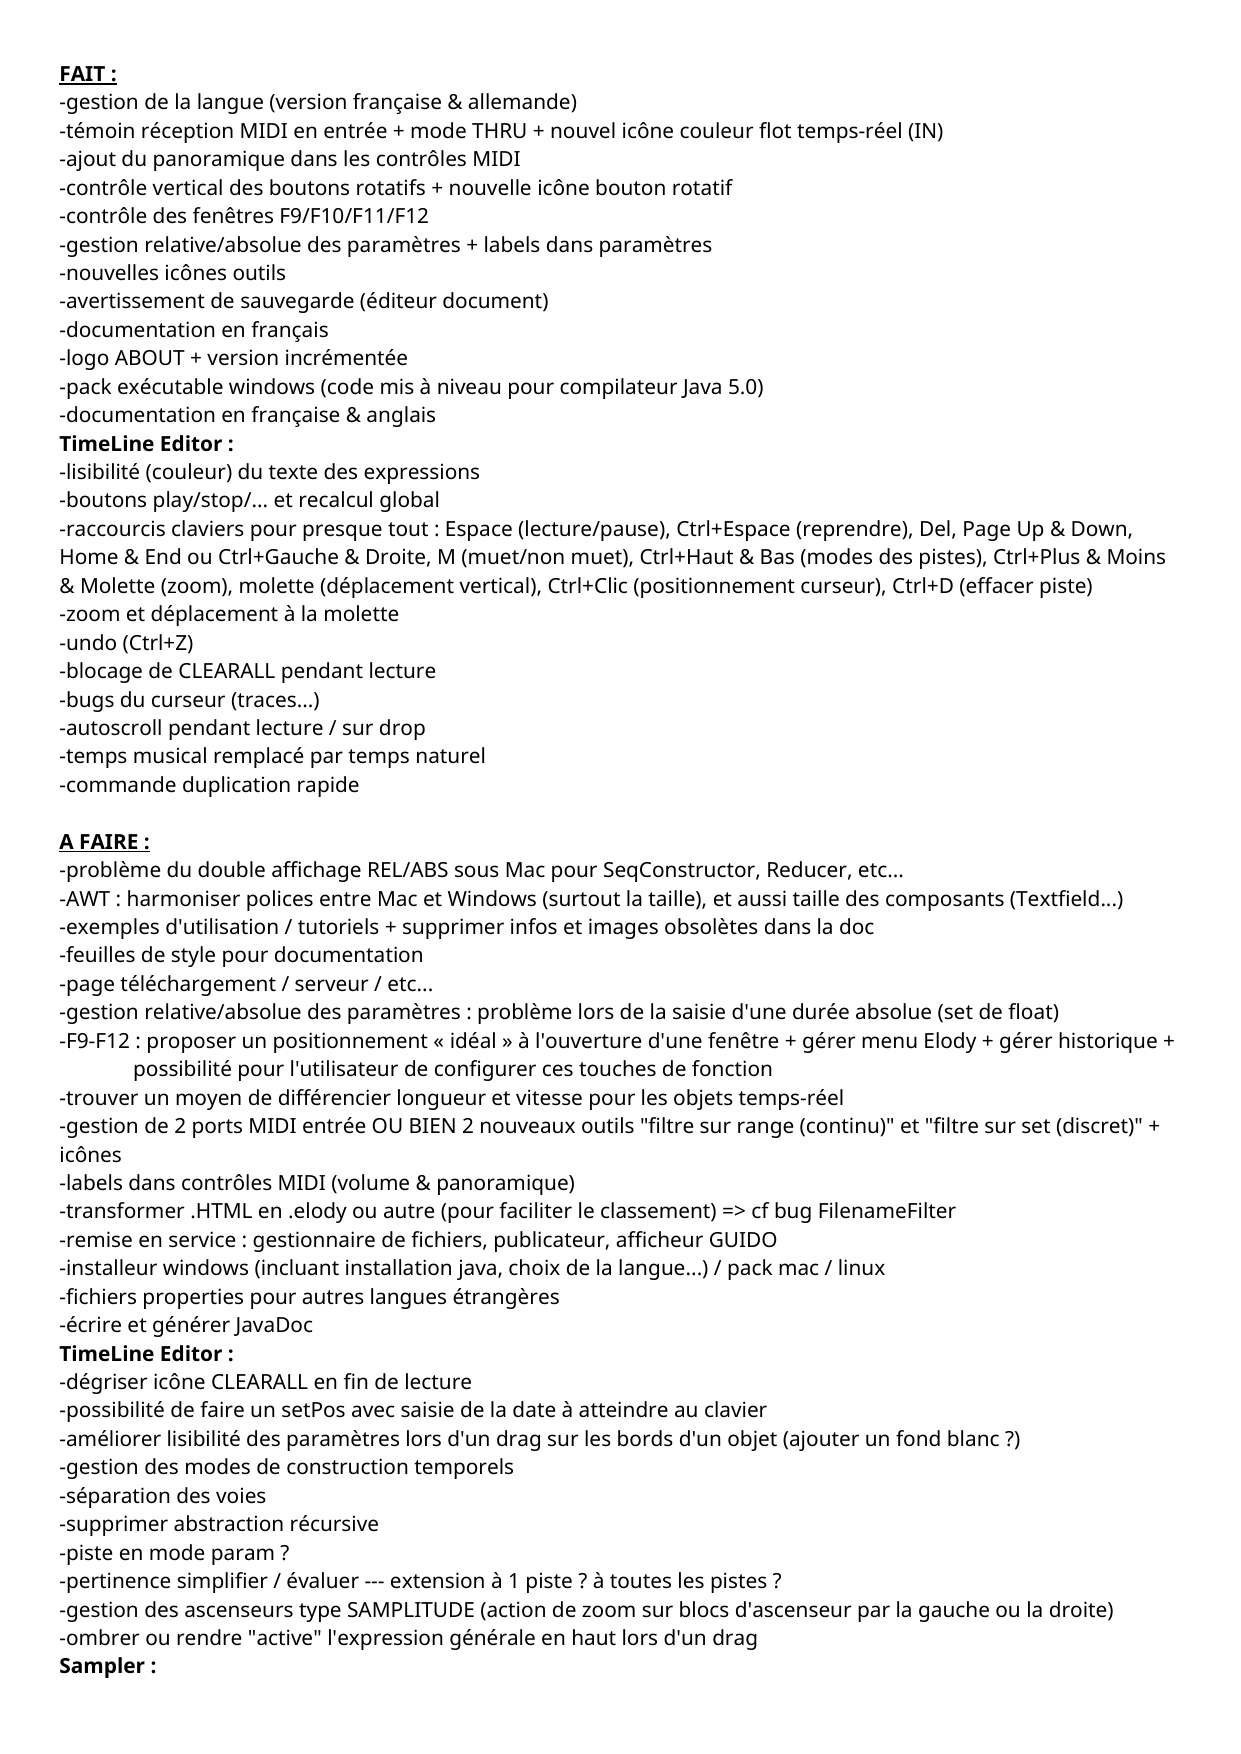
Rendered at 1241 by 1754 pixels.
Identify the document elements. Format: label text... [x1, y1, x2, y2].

text -possibilité de faire un setPos avec saisie de la date à atteindre au clavier [59, 1396, 1181, 1424]
text -boutons play/stop/... et recalcul global [59, 486, 1181, 514]
text -témoin réception MIDI en entrée + mode THRU + nouvel icône couleur flot temps-réel (IN) [59, 116, 1181, 144]
text -zoom et déplacement à la molette [59, 599, 1181, 628]
text -gestion des modes de construction temporels [59, 1452, 1181, 1481]
text -temps musical remplacé par temps naturel [59, 742, 1181, 770]
text -contrôle des fenêtres F9/F10/F11/F12 [59, 201, 1181, 230]
text -F9-F12 : proposer un positionnement « idéal » à l'ouverture d'une fenêtre + gérer menu Elody + gérer historique + possibilité pour l'utilisateur de configurer ces touches de fonction [59, 1026, 1181, 1083]
text -gestion de la langue (version française & allemande) [59, 87, 1181, 116]
text -page téléchargement / serveur / etc... [59, 969, 1181, 997]
text -gestion de 2 ports MIDI entrée OU BIEN 2 nouveaux outils "filtre sur range (continu)" et "filtre sur set (discret)" + icônes [59, 1111, 1181, 1168]
text -séparation des voies [59, 1481, 1181, 1509]
text -AWT : harmoniser polices entre Mac et Windows (surtout la taille), et aussi taille des composants (Textfield...) [59, 884, 1181, 912]
text -avertissement de sauvegarde (éditeur document) [59, 287, 1181, 315]
text -feuilles de style pour documentation [59, 941, 1181, 969]
text -undo (Ctrl+Z) [59, 628, 1181, 656]
text TimeLine Editor : [59, 1339, 1181, 1367]
text -exemples d'utilisation / tutoriels + supprimer infos et images obsolètes dans la doc [59, 912, 1181, 941]
text TimeLine Editor : [59, 429, 1181, 457]
text -gestion des ascenseurs type SAMPLITUDE (action de zoom sur blocs d'ascenseur par la gauche ou la droite) [59, 1595, 1181, 1623]
text -écrire et générer JavaDoc [59, 1310, 1181, 1339]
text -dégriser icône CLEARALL en fin de lecture [59, 1367, 1181, 1396]
text -lisibilité (couleur) du texte des expressions [59, 457, 1181, 486]
text -autoscroll pendant lecture / sur drop [59, 713, 1181, 742]
text -problème du double affichage REL/ABS sous Mac pour SeqConstructor, Reducer, etc... [59, 855, 1181, 884]
text -blocage de CLEARALL pendant lecture [59, 656, 1181, 685]
text -pack exécutable windows (code mis à niveau pour compilateur Java 5.0) [59, 372, 1181, 400]
text -nouvelles icônes outils [59, 258, 1181, 287]
text -labels dans contrôles MIDI (volume & panoramique) [59, 1168, 1181, 1197]
text -trouver un moyen de différencier longueur et vitesse pour les objets temps-réel [59, 1083, 1181, 1111]
text -ajout du panoramique dans les contrôles MIDI [59, 144, 1181, 173]
text -supprimer abstraction récursive [59, 1509, 1181, 1538]
text -transformer .HTML en .elody ou autre (pour faciliter le classement) => cf bug FilenameFilter [59, 1197, 1181, 1225]
text -fichiers properties pour autres langues étrangères [59, 1282, 1181, 1310]
text -ombrer ou rendre "active" l'expression générale en haut lors d'un drag [59, 1623, 1181, 1652]
text -gestion relative/absolue des paramètres + labels dans paramètres [59, 230, 1181, 258]
text -documentation en française & anglais [59, 400, 1181, 429]
text -documentation en français [59, 315, 1181, 343]
text -bugs du curseur (traces...) [59, 685, 1181, 713]
text -raccourcis claviers pour presque tout : Espace (lecture/pause), Ctrl+Espace (reprendre), Del, Page Up & Down, Home & End ou Ctrl+Gauche & Droite, M (muet/non muet), Ctrl+Haut & Bas (modes des pistes), Ctrl+Plus & Moins & Molette (zoom), molette (déplacement vertical), Ctrl+Clic (positionnement curseur), Ctrl+D (effacer piste) [59, 514, 1181, 599]
text -commande duplication rapide [59, 770, 1181, 798]
text -installeur windows (incluant installation java, choix de la langue...) / pack mac / linux [59, 1253, 1181, 1282]
text -gestion relative/absolue des paramètres : problème lors de la saisie d'une durée absolue (set de float) [59, 997, 1181, 1026]
text -logo ABOUT + version incrémentée [59, 343, 1181, 372]
text -pertinence simplifier / évaluer --- extension à 1 piste ? à toutes les pistes ? [59, 1566, 1181, 1595]
text -remise en service : gestionnaire de fichiers, publicateur, afficheur GUIDO [59, 1225, 1181, 1253]
text FAIT : [59, 59, 1181, 87]
text Sampler : [59, 1652, 1181, 1680]
text -piste en mode param ? [59, 1538, 1181, 1566]
text -contrôle vertical des boutons rotatifs + nouvelle icône bouton rotatif [59, 173, 1181, 201]
text -améliorer lisibilité des paramètres lors d'un drag sur les bords d'un objet (ajouter un fond blanc ?) [59, 1424, 1181, 1452]
text A FAIRE : [59, 827, 1181, 855]
